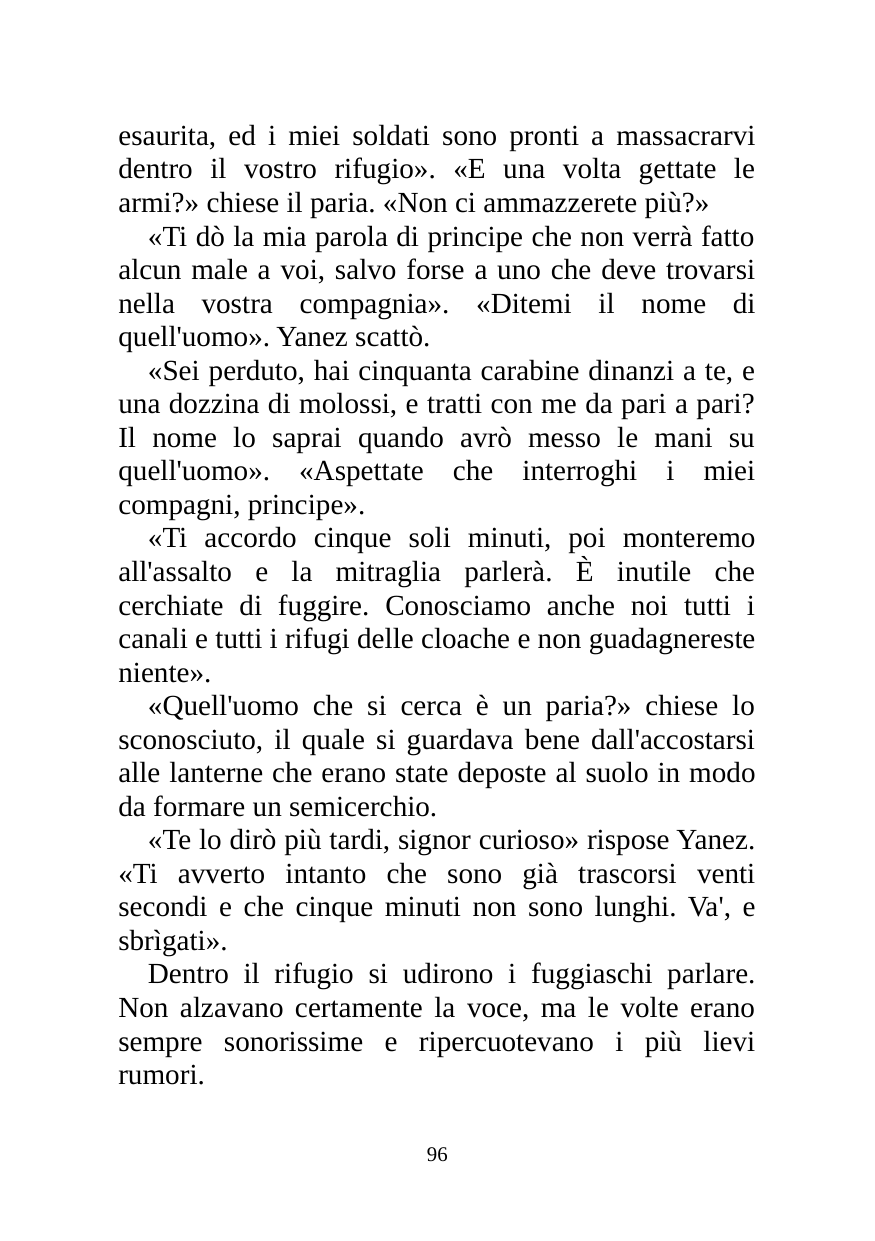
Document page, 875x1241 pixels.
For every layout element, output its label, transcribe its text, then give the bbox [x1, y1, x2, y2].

text esaurita, ed i miei soldati sono pronti a massacrarvi dentro il vostro rifugio». «E una volta gettate le armi?» chiese il paria. «Non ci ammazzerete più?» [118, 118, 756, 219]
text «Sei perduto, hai cinquanta carabine dinanzi a te, e una dozzina di molossi, e tratti con me da pari a pari? Il nome lo saprai quando avrò messo le mani su quell'uomo». «Aspettate che interroghi i miei compagni, principe». [118, 353, 756, 521]
text Dentro il rifugio si udirono i fuggiaschi parlare. Non alzavano certamente la voce, ma le volte erano sempre sonorissime e ripercuotevano i più lievi rumori. [118, 957, 756, 1091]
text «Te lo dirò più tardi, signor curioso» rispose Yanez. «Ti avverto intanto che sono già trascorsi venti secondi e che cinque minuti non sono lunghi. Va', e sbrìgati». [118, 822, 756, 957]
text «Ti dò la mia parola di principe che non verrà fatto alcun male a voi, salvo forse a uno che deve trovarsi nella vostra compagnia». «Ditemi il nome di quell'uomo». Yanez scattò. [118, 219, 756, 353]
text «Quell'uomo che si cerca è un paria?» chiese lo sconosciuto, il quale si guardava bene dall'accostarsi alle lanterne che erano state deposte al suolo in modo da formare un semicerchio. [118, 688, 756, 822]
text «Ti accordo cinque soli minuti, poi monteremo all'assalto e la mitraglia parlerà. È inutile che cerchiate di fuggire. Conosciamo anche noi tutti i canali e tutti i rifugi delle cloache e non guadagnereste niente». [118, 521, 756, 688]
